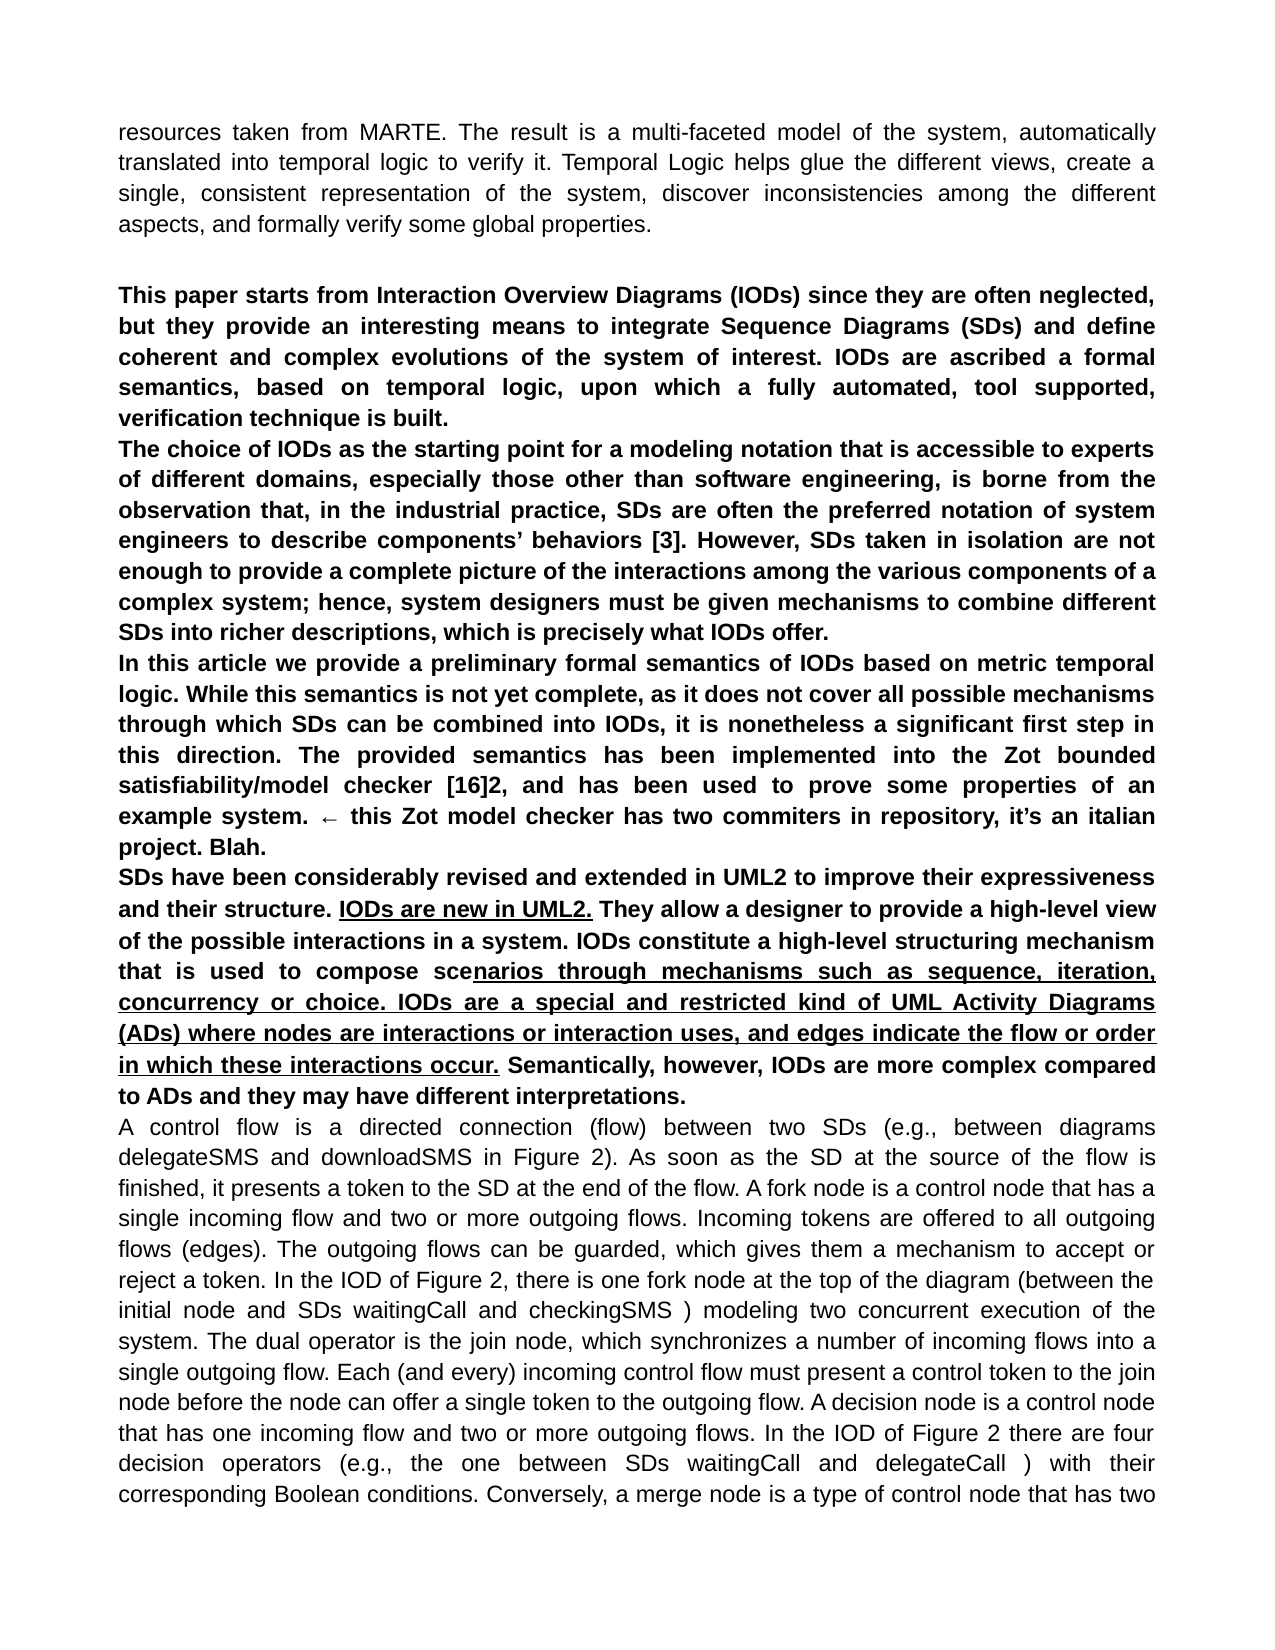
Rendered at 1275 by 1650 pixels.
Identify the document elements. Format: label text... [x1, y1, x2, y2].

text A control flow is a directed connection (flow) between two SDs (e.g., between diagrams delegateSMS and downloadSMS in Figure 2). As soon as the SD at the source of the flow is finished, it presents a token to the SD at the end of the flow. A fork node is a control node that has a single incoming flow and two or more outgoing flows. Incoming tokens are offered to all outgoing flows (edges). The outgoing flows can be guarded, which gives them a mechanism to accept or reject a token. In the IOD of Figure 2, there is one fork node at the top of the diagram (between the initial node and SDs waitingCall and checkingSMS ) modeling two concurrent execution of the system. The dual operator is the join node, which synchronizes a number of incoming flows into a single outgoing flow. Each (and every) incoming control flow must present a control token to the join node before the node can offer a single token to the outgoing flow. A decision node is a control node that has one incoming flow and two or more outgoing flows. In the IOD of Figure 2 there are four decision operators (e.g., the one between SDs waitingCall and delegateCall ) with their corresponding Boolean conditions. Conversely, a merge node is a type of control node that has two [118, 1113, 1157, 1507]
text The choice of IODs as the starting point for a modeling notation that is accessible to experts of different domains, especially those other than software engineering, is borne from the observation that, in the industrial practice, SDs are often the preferred notation of system engineers to describe components’ behaviors [3]. However, SDs taken in isolation are not enough to provide a complete picture of the interactions among the various components of a complex system; hence, system designers must be given mechanisms to combine different SDs into richer descriptions, which is precisely what IODs offer. [118, 435, 1157, 646]
text SDs have been considerably revised and extended in UML2 to improve their expressiveness and their structure. IODs are new in UML2. They allow a designer to provide a high-level view of the possible interactions in a system. IODs constitute a high-level structuring mechanism that is used to compose scenarios through mechanisms such as sequence, iteration, concurrency or choice. IODs are a special and restricted kind of UML Activity Diagrams (ADs) where nodes are interactions or interaction uses, and edges indicate the flow or order [118, 864, 1157, 1043]
text This paper starts from Interaction Overview Diagrams (IODs) since they are often neglected, but they provide an interesting means to integrate Sequence Diagrams (SDs) and define coherent and complex evolutions of the system of interest. IODs are ascribed a formal semantics, based on temporal logic, upon which a fully automated, tool supported, verification technique is built. [118, 282, 1157, 431]
text In this article we provide a preliminary formal semantics of IODs based on metric temporal logic. While this semantics is not yet complete, as it does not cover all possible mechanisms through which SDs can be combined into IODs, it is nonetheless a significant first step in this direction. The provided semantics has been implemented into the Zot bounded satisfiability/model checker [16]2, and has been used to prove some properties of an example system. ← this Zot model checker has two commiters in repository, it’s an italian project. Blah. [118, 649, 1157, 860]
text resources taken from MARTE. The result is a multi-faceted model of the system, automatically translated into temporal logic to verify it. Temporal Logic helps glue the different views, create a single, consistent representation of the system, discover inconsistencies among the different aspects, and formally verify some global properties. [118, 118, 1157, 237]
text in which these interactions occur. Semantically, however, IODs are more complex compared to ADs and they may have different interpretations. [118, 1044, 1157, 1109]
